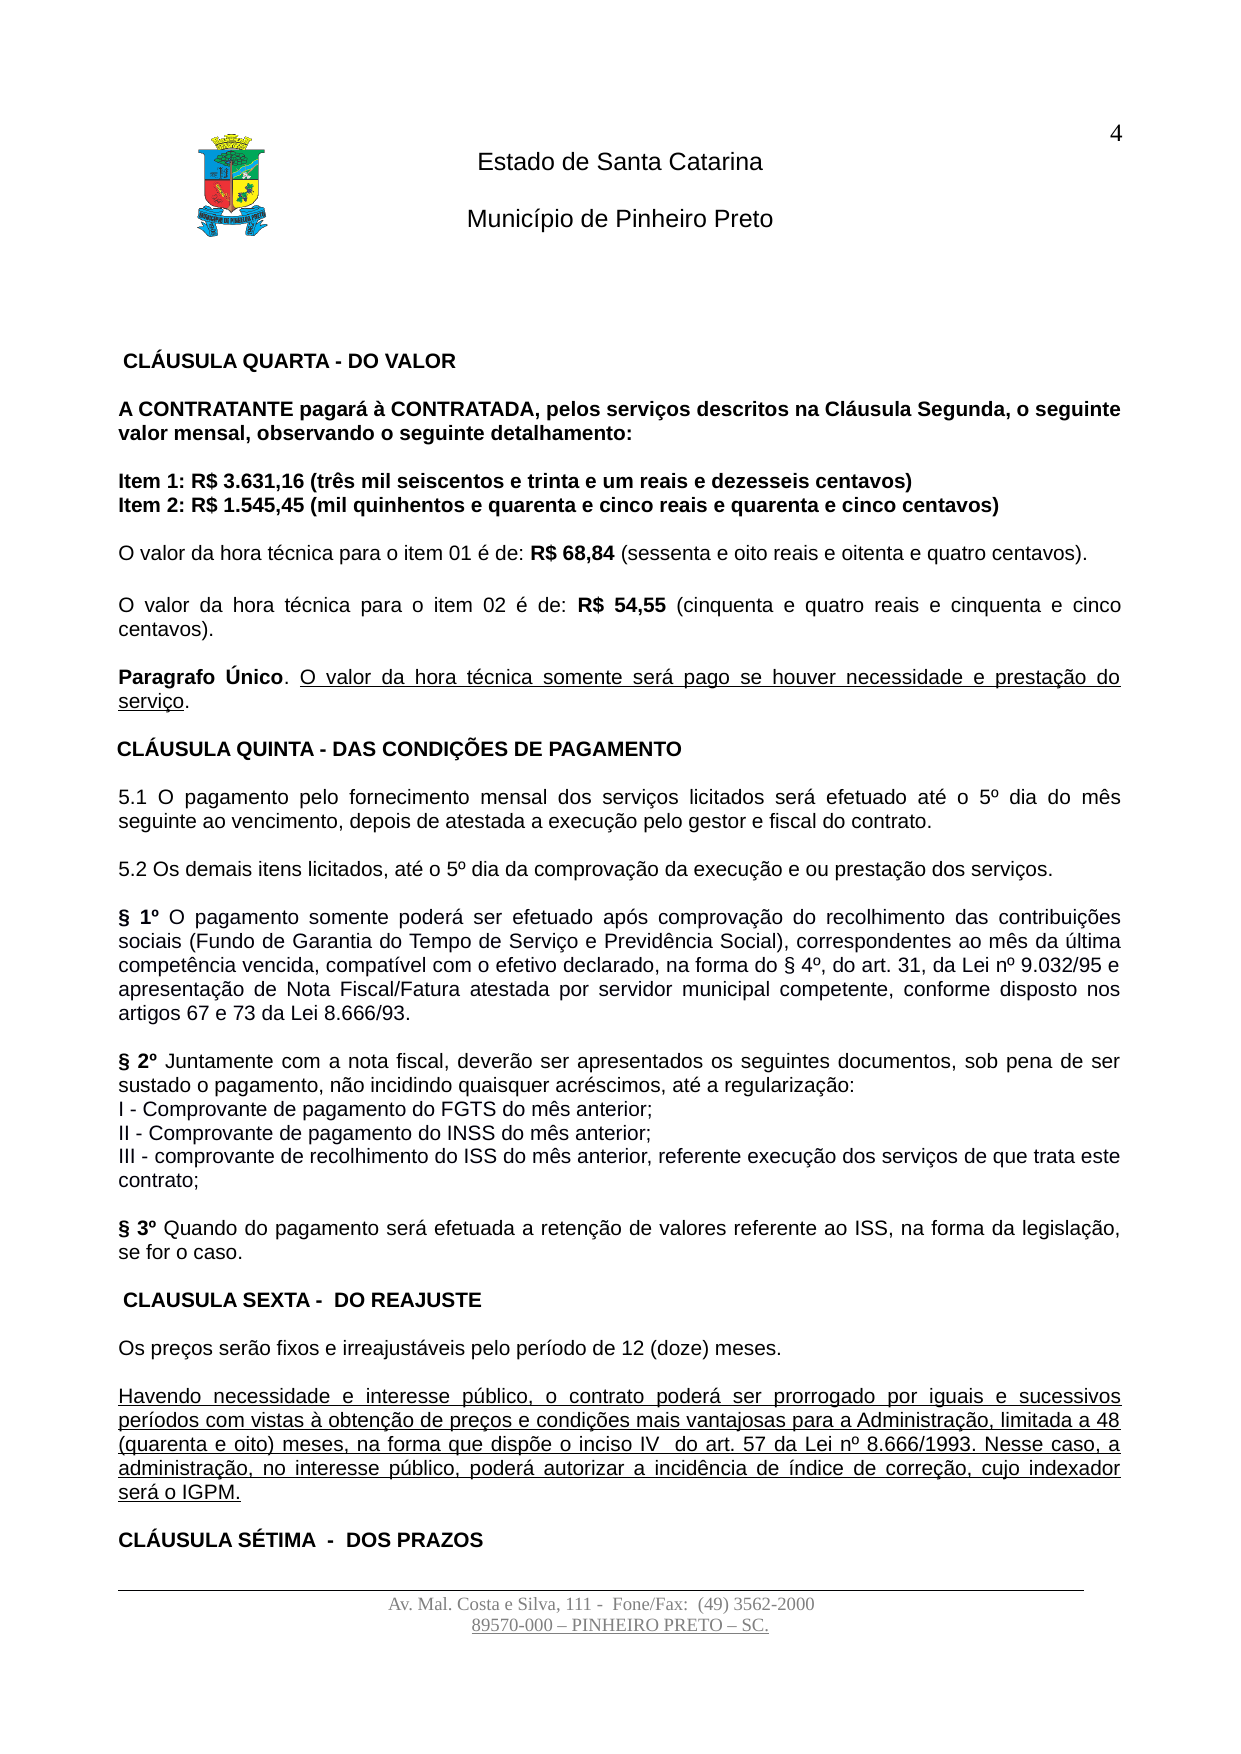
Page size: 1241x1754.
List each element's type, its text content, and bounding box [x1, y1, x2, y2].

text § 2º Juntamente com a nota fiscal, deverão ser apresentados os seguintes documentos, sob pena de ser sustado o pagamento, não incidindo quaisquer acréscimos, até a regularização: [118, 1048, 1122, 1096]
text CLÁUSULA QUINTA - DAS CONDIÇÕES DE PAGAMENTO [117, 737, 1122, 761]
text CLÁUSULA QUARTA - DO VALOR [118, 349, 1122, 373]
text O valor da hora técnica para o item 02 é de: R$ 54,55 (cinquenta e quatro reais e cinquenta e cinco centavos). [118, 593, 1122, 641]
text III - comprovante de recolhimento do ISS do mês anterior, referente execução dos serviços de que trata este contrato; [118, 1144, 1122, 1192]
text Item 2: R$ 1.545,45 (mil quinhentos e quarenta e cinco reais e quarenta e cinco centavos) [118, 493, 1122, 517]
text Item 1: R$ 3.631,16 (três mil seiscentos e trinta e um reais e dezesseis centavos) [118, 469, 1122, 493]
text § 3º Quando do pagamento será efetuada a retenção de valores referente ao ISS, na forma da legislação, se for o caso. [118, 1216, 1122, 1264]
text A CONTRATANTE pagará à CONTRATADA, pelos serviços descritos na Cláusula Segunda, o seguinte valor mensal, observando o seguinte detalhamento: [118, 397, 1122, 445]
text I - Comprovante de pagamento do FGTS do mês anterior; [118, 1096, 1122, 1120]
text O valor da hora técnica para o item 01 é de: R$ 68,84 (sessenta e oito reais e oitenta e quatro centavos). [118, 541, 1122, 564]
text Paragrafo Único. O valor da hora técnica somente será pago se houver necessidade e prestação do serviço. [118, 665, 1122, 713]
text 5.2 Os demais itens licitados, até o 5º dia da comprovação da execução e ou prestação dos serviços. [118, 857, 1122, 881]
text Havendo necessidade e interesse público, o contrato poderá ser prorrogado por iguais e sucessivos [118, 1384, 1122, 1405]
text períodos com vistas à obtenção de preços e condições mais vantajosas para a Administração, limitada a 48 (quarenta e oito) meses, na forma que dispõe o inciso IV do art. 57 da Lei nº 8.666/1993. Nesse caso, a administração, no interesse público, poderá autorizar a incidência de índice de correção, cujo indexador será o IGPM. [118, 1406, 1122, 1504]
text II - Comprovante de pagamento do INSS do mês anterior; [118, 1120, 1122, 1144]
text Os preços serão fixos e irreajustáveis pelo período de 12 (doze) meses. [118, 1336, 1122, 1360]
picture [231, 218, 241, 222]
text 5.1 O pagamento pelo fornecimento mensal dos serviços licitados será efetuado até o 5º dia do mês seguinte ao vencimento, depois de atestada a execução pelo gestor e fiscal do contrato. [118, 785, 1122, 833]
text CLÁUSULA SÉTIMA - DOS PRAZOS [118, 1528, 1122, 1552]
text CLAUSULA SEXTA - DO REAJUSTE [118, 1288, 1122, 1312]
text § 1º O pagamento somente poderá ser efetuado após comprovação do recolhimento das contribuições sociais (Fundo de Garantia do Tempo de Serviço e Previdência Social), correspondentes ao mês da última competência vencida, compatível com o efetivo declarado, na forma do § 4º, do art. 31, da Lei nº 9.032/95 e apresentação de Nota Fiscal/Fatura atestada por servidor municipal competente, conforme disposto nos artigos 67 e 73 da Lei 8.666/93. [118, 905, 1122, 1024]
picture [196, 134, 268, 237]
